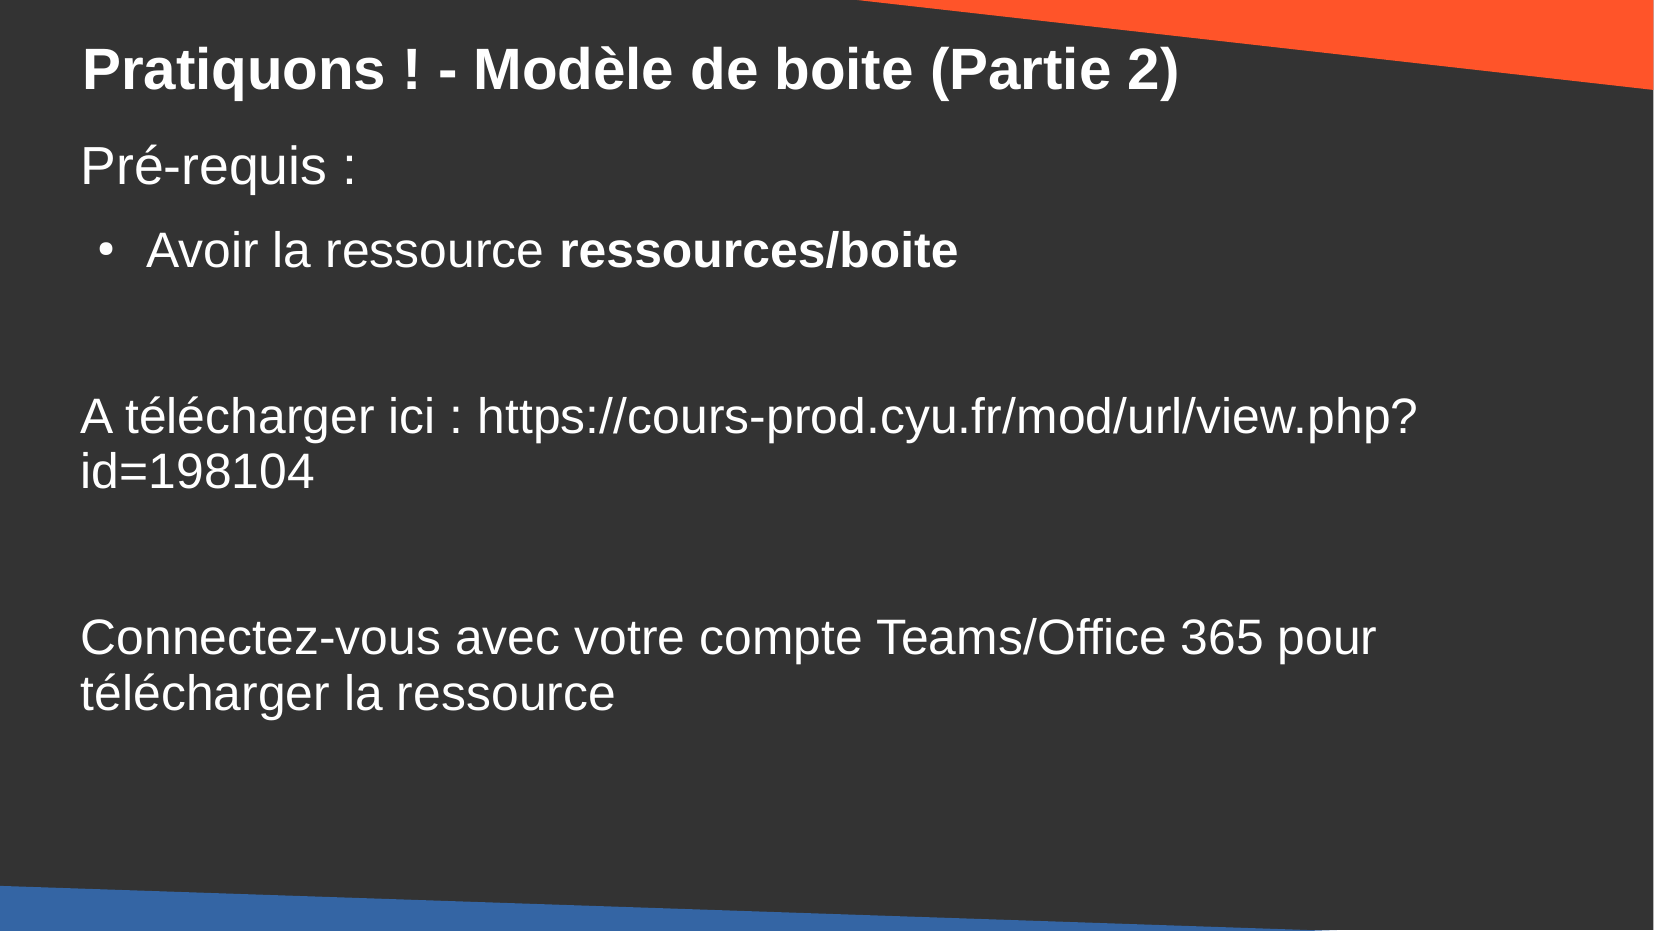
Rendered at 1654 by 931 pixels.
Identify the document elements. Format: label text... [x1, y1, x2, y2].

title Pratiquons ! - Modèle de boite (Partie 2) [82, 37, 1571, 114]
text_box [0, 885, 1337, 931]
text_box [857, 0, 1654, 90]
list Pré-requis : Avoir la ressource ressources/boite A télécharger ici : https://cours-prod.cyu.fr/mod/url/view.php?id=198104 Connectez-vous avec votre compte Teams/Office 365 pour télécharger la ressource [80, 135, 1620, 721]
